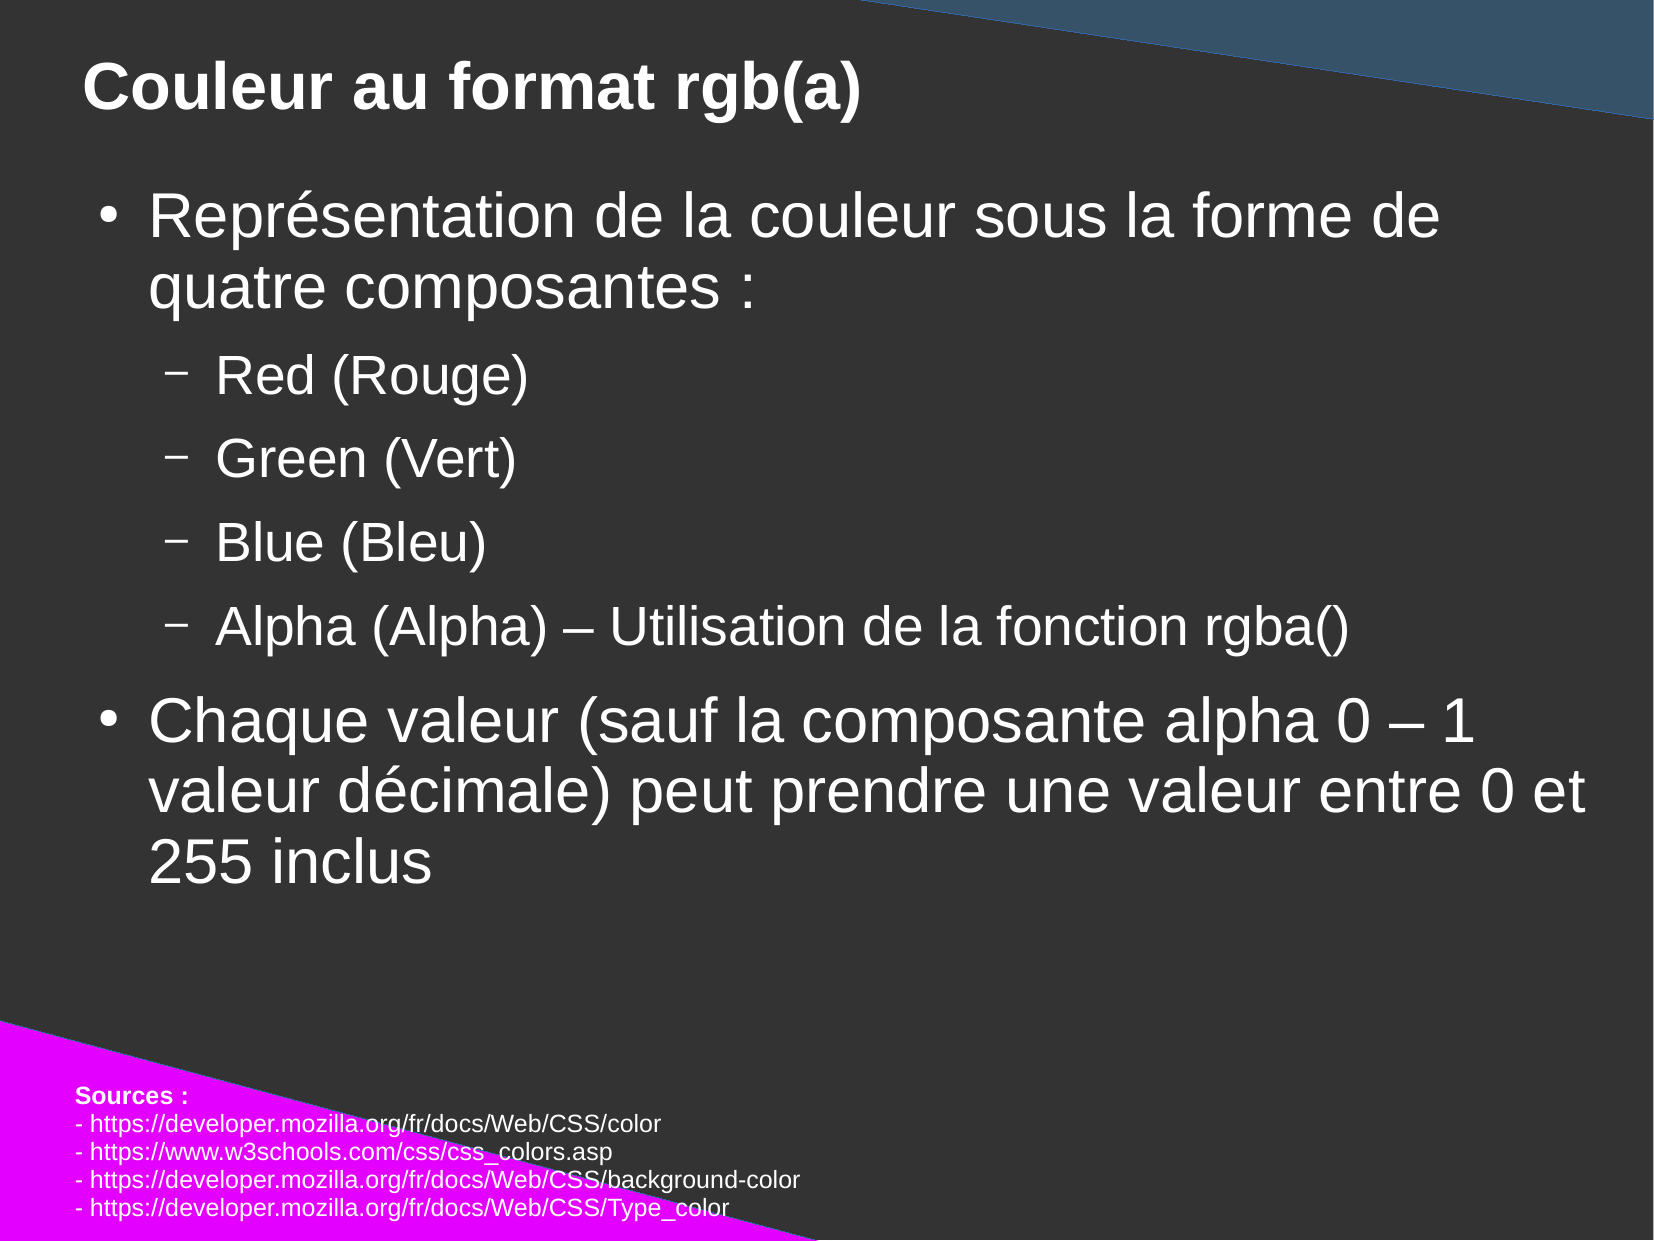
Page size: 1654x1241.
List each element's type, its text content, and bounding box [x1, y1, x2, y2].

text_box [861, 0, 1654, 120]
title Couleur au format rgb(a) [82, 49, 1571, 162]
text_box [0, 1020, 199, 1241]
list Représentation de la couleur sous la forme de quatre composantes : Red (Rouge) Green (Vert) Blue (Bleu) Alpha (Alpha) – Utilisation de la fonction rgba() Chaque valeur (sauf la composante alpha 0 – 1 valeur décimale) peut prendre une valeur entre 0 et 255 inclus [80, 180, 1605, 898]
text_box Sources : - https://developer.mozilla.org/fr/docs/Web/CSS/color - https://www.w3schools.com/css/css_colors.asp - https://developer.mozilla.org/fr/docs/Web/CSS/background-color - https://developer.mozilla.org/fr/docs/Web/CSS/Type_color [60, 1074, 1546, 1241]
